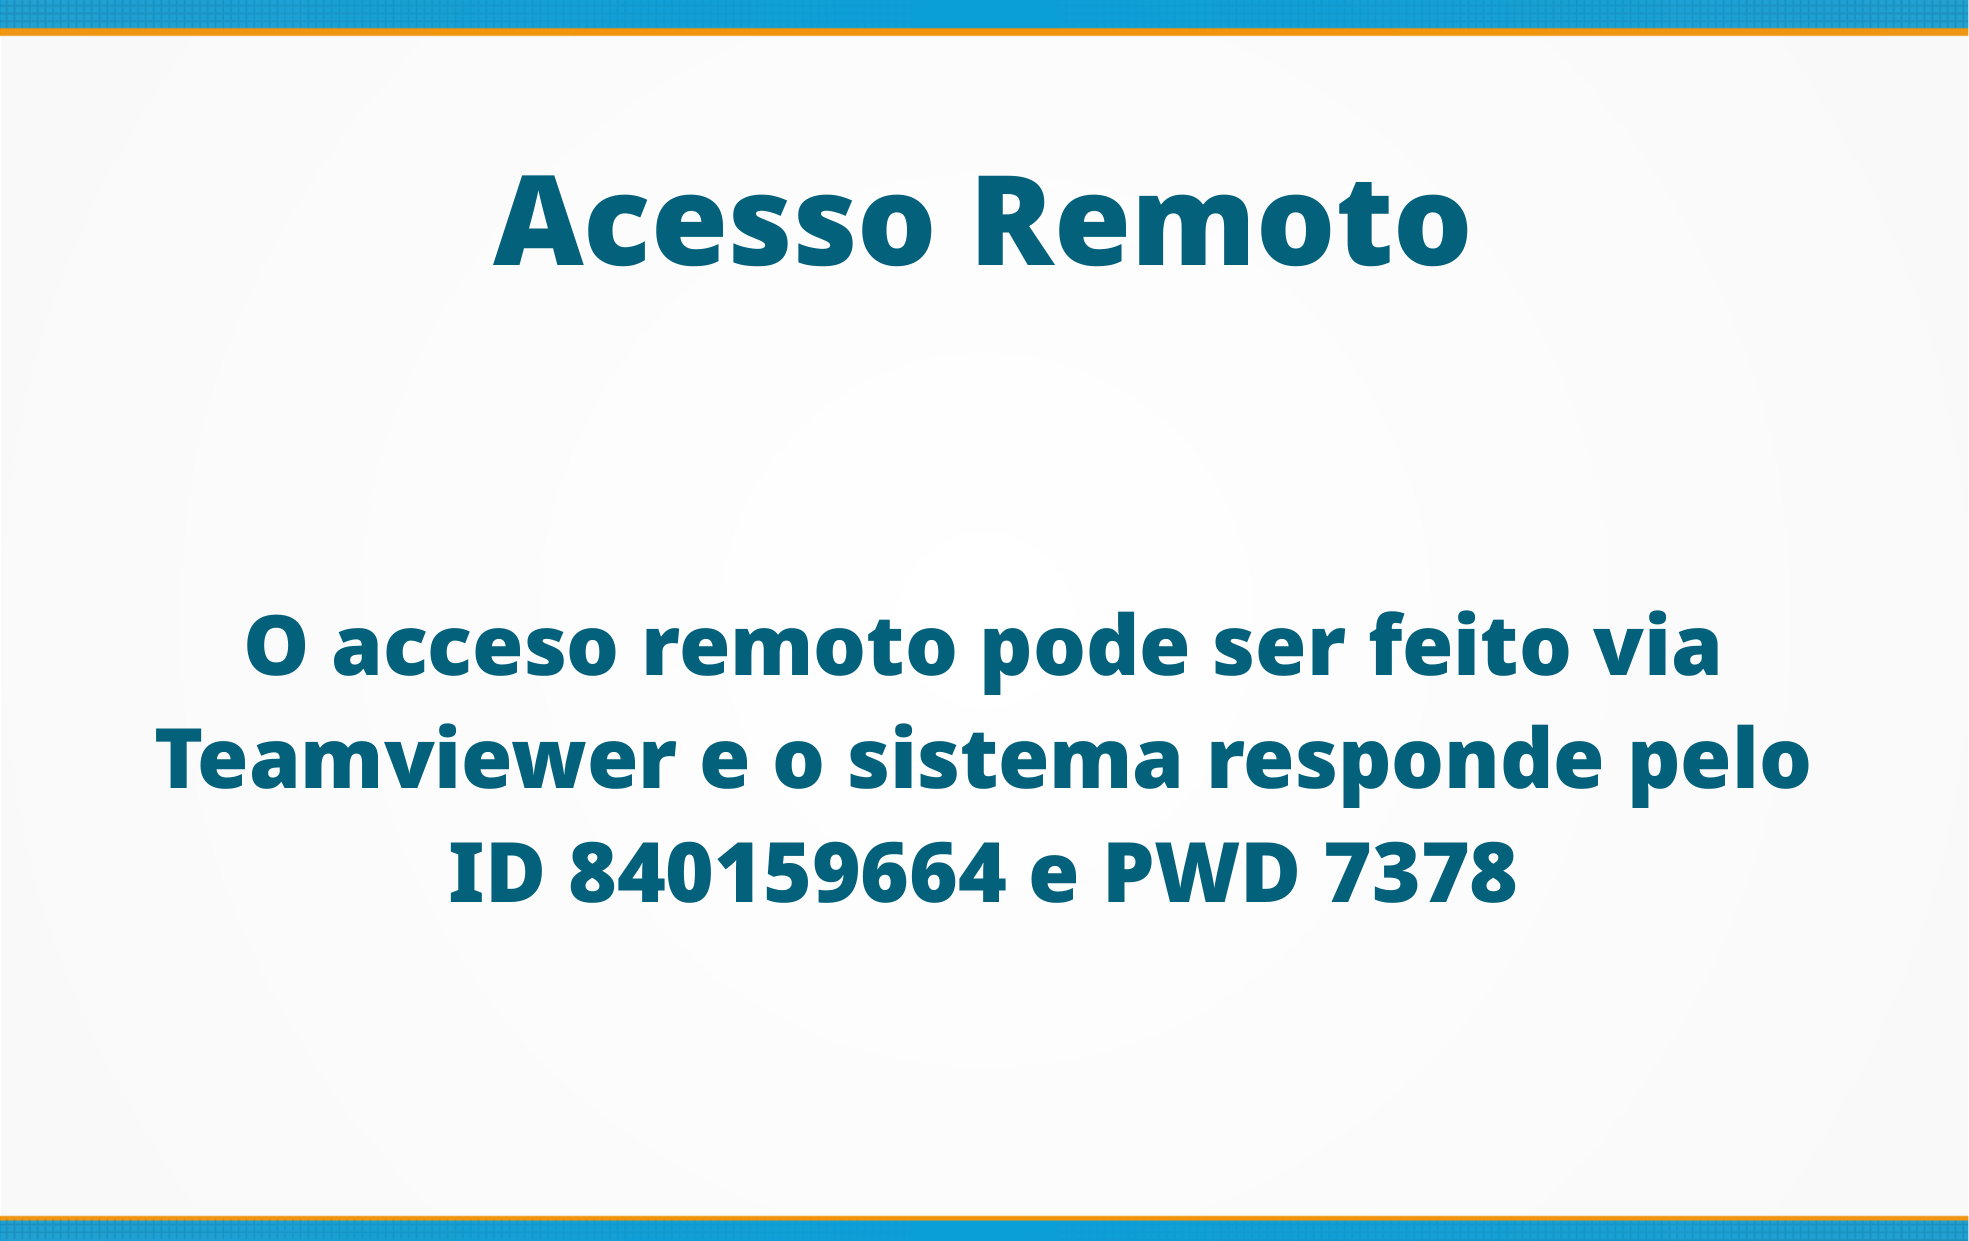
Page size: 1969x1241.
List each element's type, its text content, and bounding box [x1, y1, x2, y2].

subtitle Acesso Remoto O acceso remoto pode ser feito via Teamviewer e o sistema responde pelo ID 840159664 e PWD 7378 [98, 49, 1870, 1010]
picture [0, 0, 1969, 1241]
